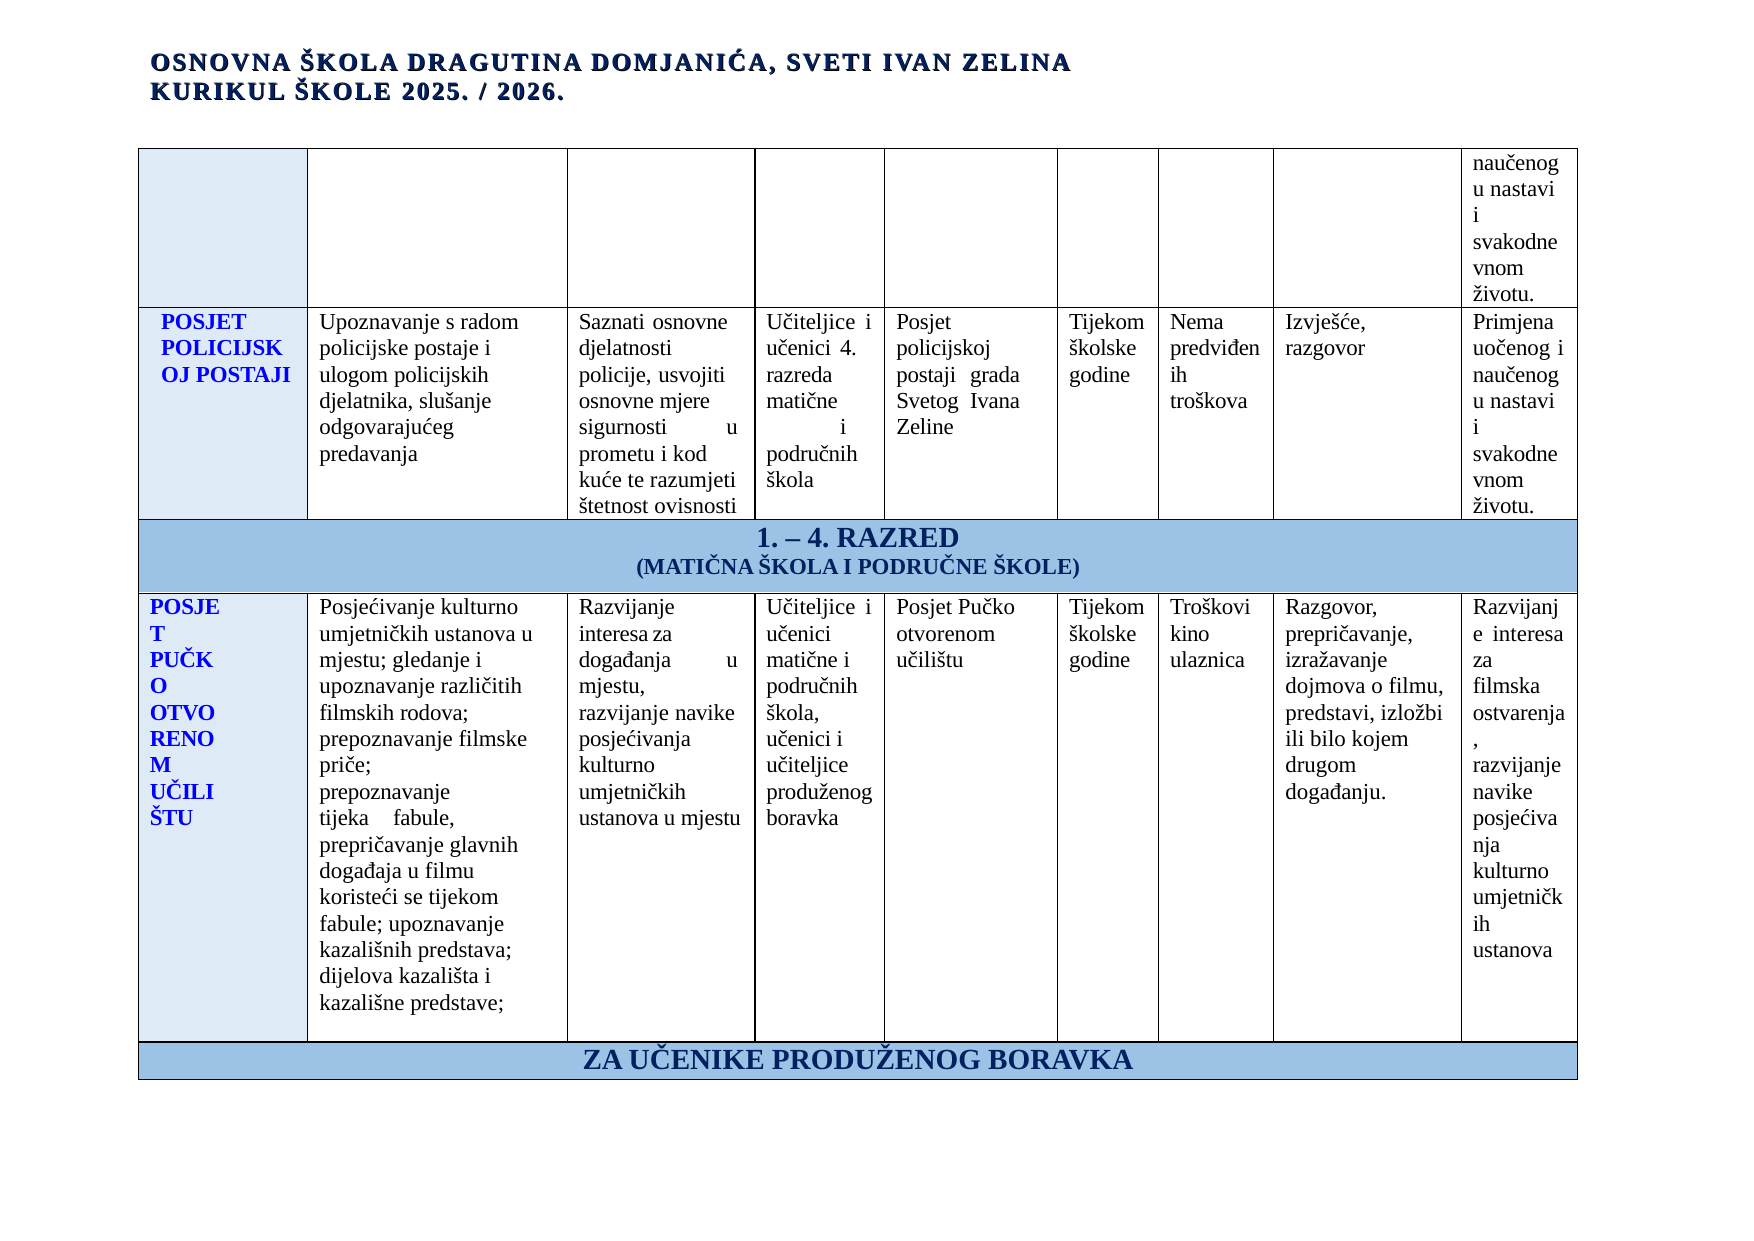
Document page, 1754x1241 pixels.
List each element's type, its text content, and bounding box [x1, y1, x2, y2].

table_cell Razvijanje interesa za događanja u mjestu, razvijanje navike posjećivanja kulturno umjetničkih ustanova u mjestu [568, 594, 754, 1041]
table_cell Tijekom školske godine [1058, 308, 1158, 519]
table_cell [308, 149, 567, 307]
table_cell [885, 149, 1057, 307]
table_cell naučenog u nastavi i svakodnevnom životu. [1462, 149, 1577, 307]
table_cell Učiteljice i učenici matične i područnih škola, učenici i učiteljice produženog boravka [756, 594, 884, 1041]
table_cell Razgovor, prepričavanje, izražavanje dojmova o filmu, predstavi, izložbi ili bilo kojem drugom događanju. [1274, 594, 1461, 1041]
table_cell Posjet Pučko otvorenom učilištu [885, 594, 1057, 1041]
table_cell POSJET PUČKO OTVORENOM UČILIŠTU [139, 594, 307, 1041]
table_cell Izvješće, razgovor [1274, 308, 1461, 519]
table_cell Posjet policijskoj postaji grada Svetog Ivana Zeline [885, 308, 1057, 519]
table_cell Učiteljice i učenici 4. razreda matične i područnih škola [756, 308, 884, 519]
table_cell Tijekom školske godine [1058, 594, 1158, 1041]
table_cell [139, 149, 307, 307]
table_cell [1274, 149, 1461, 307]
table_cell Primjena uočenog i naučenog u nastavi i svakodnevnom životu. [1462, 308, 1577, 519]
table_cell Upoznavanje s radom policijske postaje i ulogom policijskih djelatnika, slušanje odgovarajućeg predavanja [308, 308, 567, 519]
table_cell [568, 149, 754, 307]
table_cell Saznati osnovne djelatnosti policije, usvojiti osnovne mjere sigurnosti u prometu i kod kuće te razumjeti štetnost ovisnosti [568, 308, 754, 519]
table_cell Razvijanje interesa za filmska ostvarenja, razvijanje navike posjećivanja kulturno umjetničkih ustanova [1462, 594, 1577, 1041]
table_cell [1058, 149, 1158, 307]
table_cell Posjećivanje kulturno umjetničkih ustanova u mjestu; gledanje i upoznavanje različitih filmskih rodova; prepoznavanje filmske priče; prepoznavanje tijeka fabule, prepričavanje glavnih događaja u filmu koristeći se tijekom fabule; upoznavanje kazališnih predstava; dijelova kazališta i kazališne predstave; [308, 594, 567, 1041]
table_cell ZA UČENIKE PRODUŽENOG BORAVKA [139, 1043, 1577, 1079]
table_cell Nema predviđen ih troškova [1159, 308, 1273, 519]
table_cell Troškovi kino ulaznica [1159, 594, 1273, 1041]
table_cell POSJET POLICIJSKOJ POSTAJI [139, 308, 307, 519]
table_cell [1159, 149, 1273, 307]
table_cell 1. – 4. RAZRED (MATIČNA ŠKOLA I PODRUČNE ŠKOLE) [139, 520, 1577, 592]
table_cell [756, 149, 884, 307]
